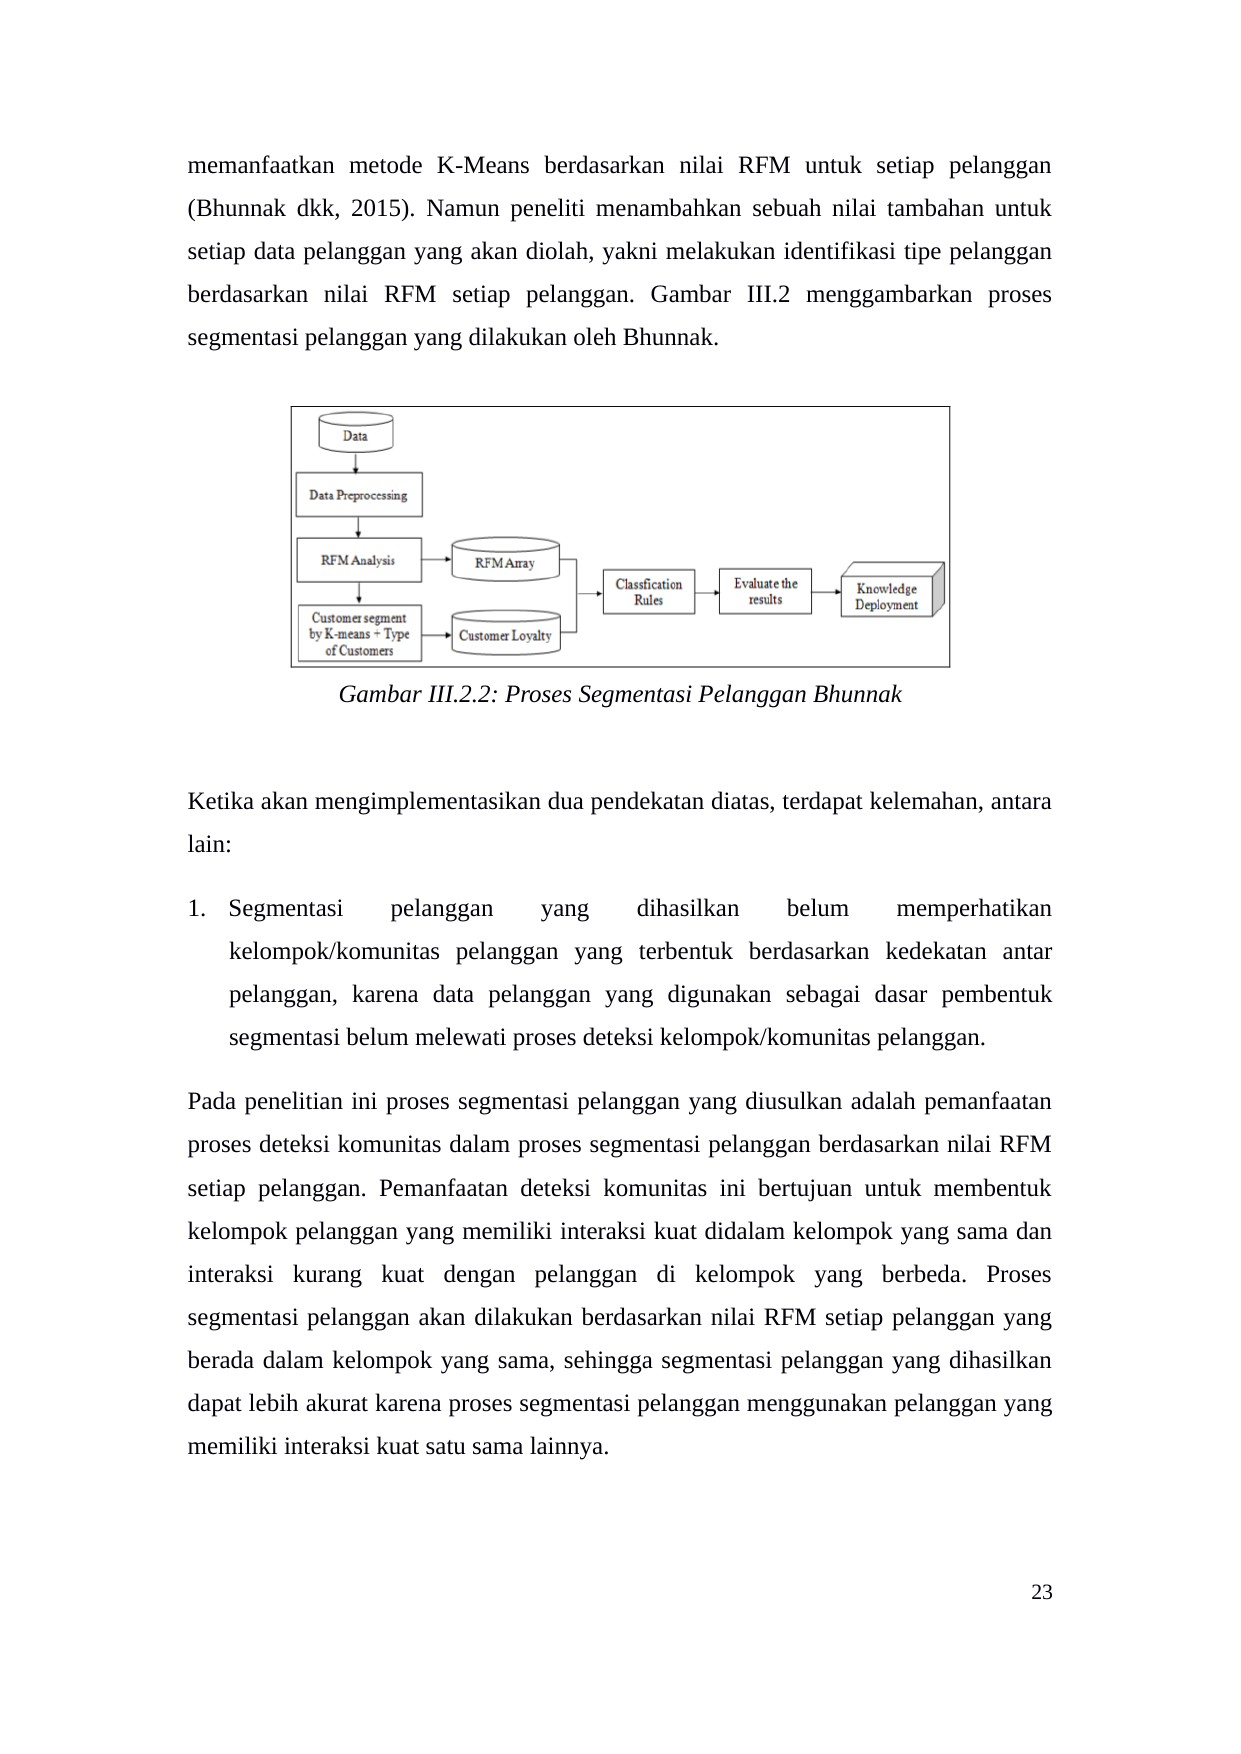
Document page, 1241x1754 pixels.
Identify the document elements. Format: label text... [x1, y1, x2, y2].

text memanfaatkan metode K-Means berdasarkan nilai RFM untuk setiap pelanggan (Bhunnak dkk, 2015). Namun peneliti menambahkan sebuah nilai tambahan untuk setiap data pelanggan yang akan diolah, yakni melakukan identifikasi tipe pelanggan berdasarkan nilai RFM setiap pelanggan. Gambar III.2 menggambarkan proses segmentasi pelanggan yang dilakukan oleh Bhunnak. [187, 150, 1053, 351]
text Ketika akan mengimplementasikan dua pendekatan diatas, terdapat kelemahan, antara lain: [187, 786, 1053, 858]
picture [283, 398, 957, 675]
text Pada penelitian ini proses segmentasi pelanggan yang diusulkan adalah pemanfaatan proses deteksi komunitas dalam proses segmentasi pelanggan berdasarkan nilai RFM setiap pelanggan. Pemanfaatan deteksi komunitas ini bertujuan untuk membentuk kelompok pelanggan yang memiliki interaksi kuat didalam kelompok yang sama dan interaksi kurang kuat dengan pelanggan di kelompok yang berbeda. Proses segmentasi pelanggan akan dilakukan berdasarkan nilai RFM setiap pelanggan yang berada dalam kelompok yang sama, sehingga segmentasi pelanggan yang dihasilkan dapat lebih akurat karena proses segmentasi pelanggan menggunakan pelanggan yang memiliki interaksi kuat satu sama lainnya. [187, 1086, 1053, 1460]
list Segmentasi pelanggan yang dihasilkan belum memperhatikan kelompok/komunitas pelanggan yang terbentuk berdasarkan kedekatan antar pelanggan, karena data pelanggan yang digunakan sebagai dasar pembentuk segmentasi belum melewati proses deteksi kelompok/komunitas pelanggan. [187, 893, 1053, 1051]
text Gambar III.2.2: Proses Segmentasi Pelanggan Bhunnak [284, 675, 956, 708]
